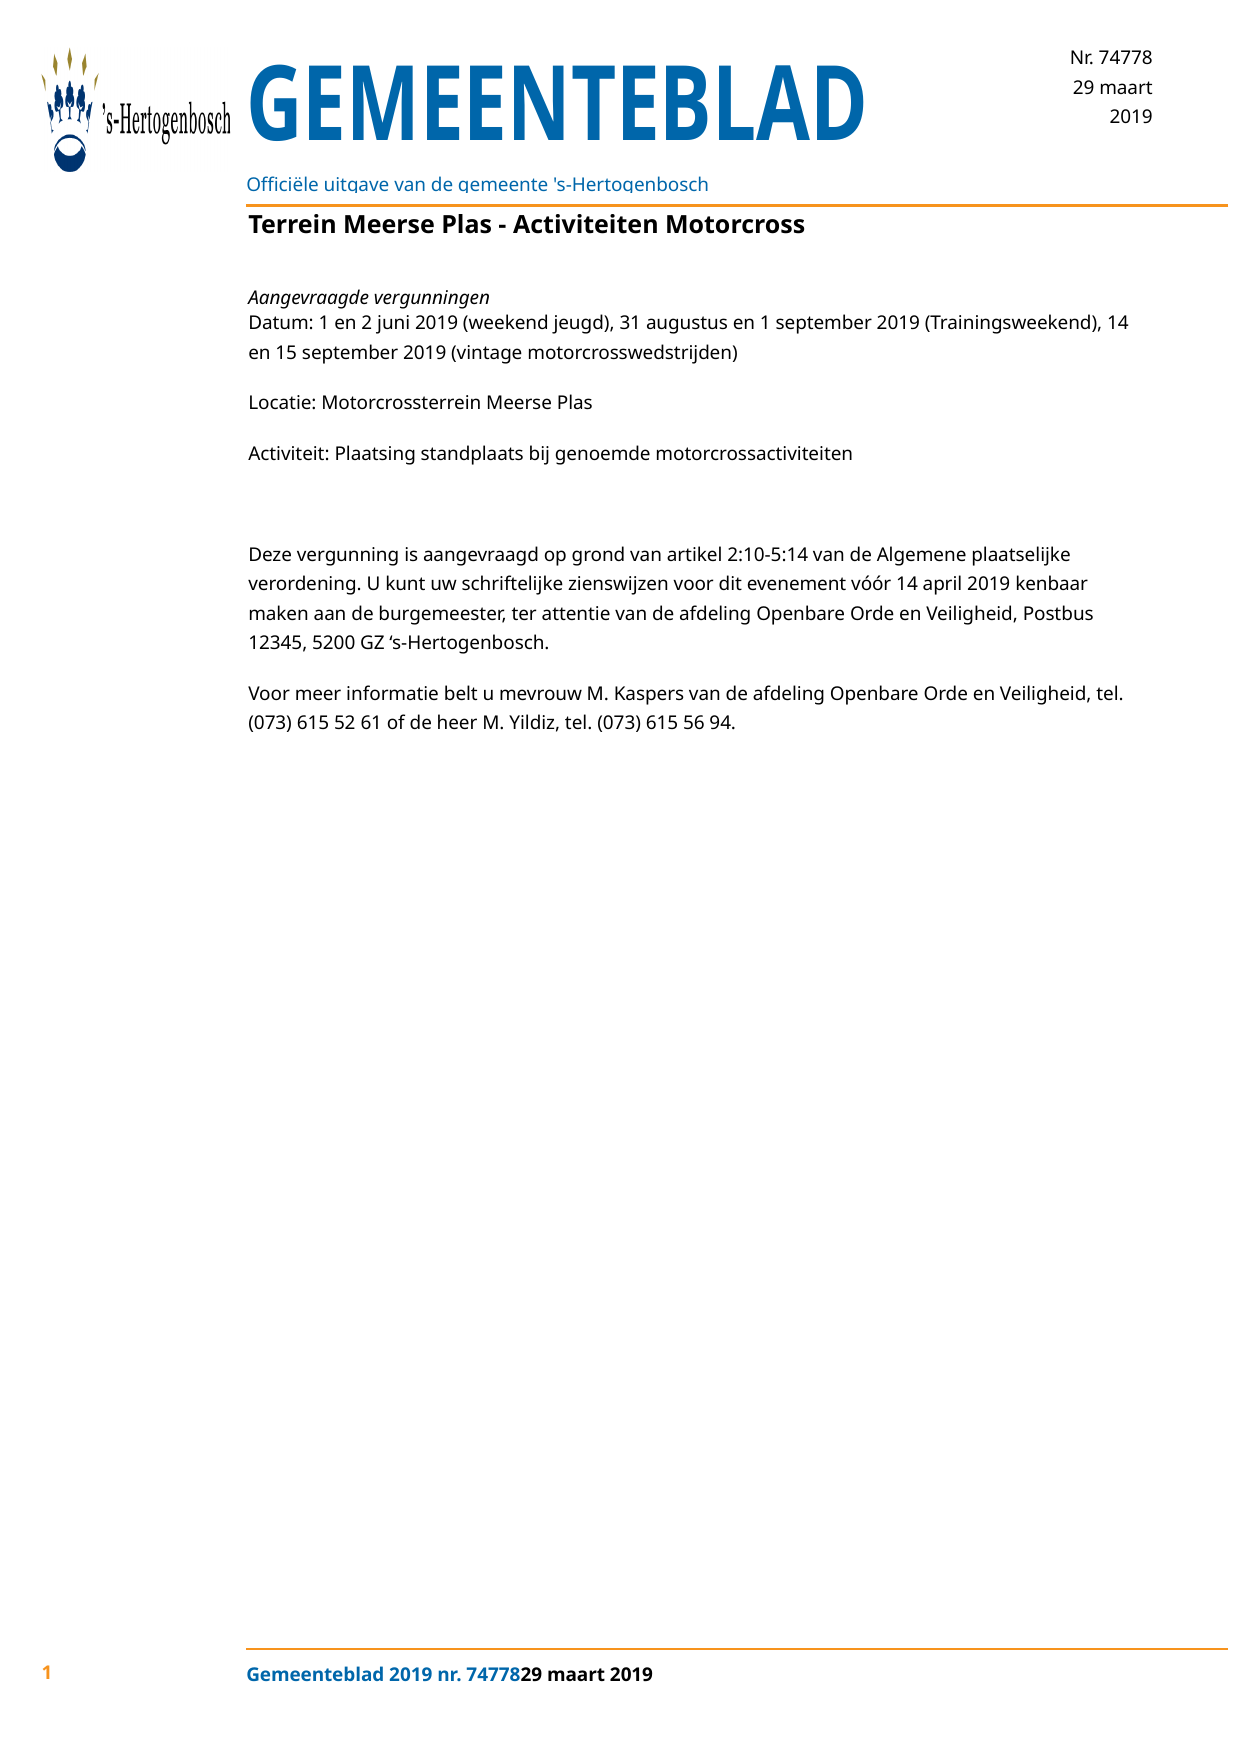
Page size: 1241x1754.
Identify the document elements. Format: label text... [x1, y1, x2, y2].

text Locatie: Motorcrossterrein Meerse Plas [248, 389, 1152, 415]
text Deze vergunning is aangevraagd op grond van artikel 2:10-5:14 van de Algemene plaatselijke verordening. U kunt uw schriftelijke zienswijzen voor dit evenement vóór 14 april 2019 kenbaar maken aan de burgemeester, ter attentie van de afdeling Openbare Orde en Veiligheid, Postbus 12345, 5200 GZ ‘s-Hertogenbosch. [248, 541, 1152, 655]
text Terrein Meerse Plas - Activiteiten Motorcross [248, 207, 1152, 241]
text Voor meer informatie belt u mevrouw M. Kaspers van de afdeling Openbare Orde en Veiligheid, tel. (073) 615 52 61 of de heer M. Yildiz, tel. (073) 615 56 94. [248, 680, 1152, 735]
text Aangevraagde vergunningen [248, 284, 1152, 309]
text Activiteit: Plaatsing standplaats bij genoemde motorcrossactiviteiten [248, 440, 1152, 466]
text Datum: 1 en 2 juni 2019 (weekend jeugd), 31 augustus en 1 september 2019 (Trainingsweekend), 14 en 15 september 2019 (vintage motorcrosswedstrijden) [248, 309, 1152, 365]
picture [41, 47, 231, 172]
